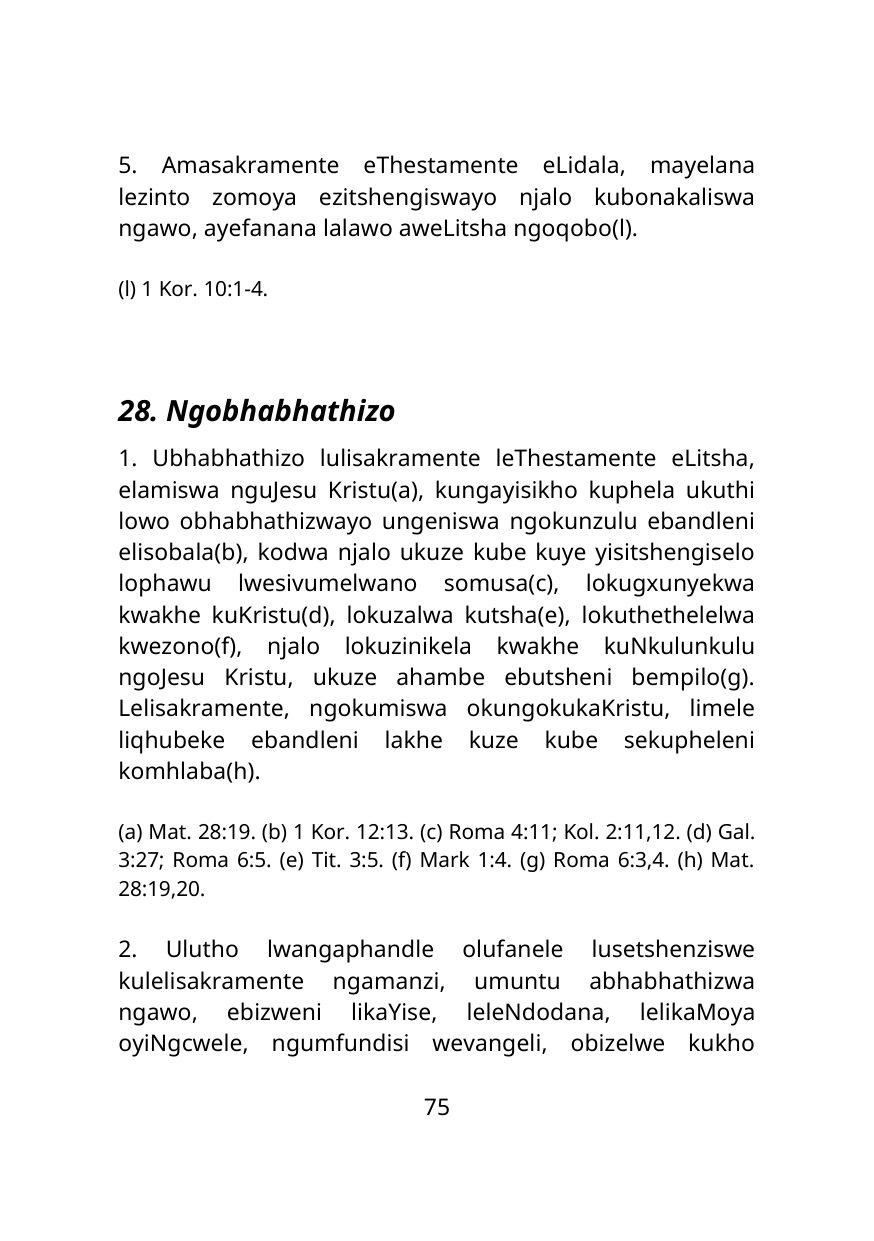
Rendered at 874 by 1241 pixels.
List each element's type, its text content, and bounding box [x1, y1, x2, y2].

text (a) Mat. 28:19. (b) 1 Kor. 12:13. (c) Roma 4:11; Kol. 2:11,12. (d) Gal. 3:27; Roma 6:5. (e) Tit. 3:5. (f) Mark 1:4. (g) Roma 6:3,4. (h) Mat. 28:19,20. [118, 817, 756, 902]
subtitle 28. Ngobhabhathizo [118, 390, 756, 430]
text (l) 1 Kor. 10:1-4. [118, 274, 756, 303]
text 5. Amasakramente eThestamente eLidala, mayelana lezinto zomoya ezitshengiswayo njalo kubonakaliswa ngawo, ayefanana lalawo aweLitsha ngoqobo(l). [118, 149, 756, 243]
text 1. Ubhabhathizo lulisakramente leThestamente eLitsha, elamiswa nguJesu Kristu(a), kungayisikho kuphela ukuthi lowo obhabhathizwayo ungeniswa ngokunzulu ebandleni elisobala(b), kodwa njalo ukuze kube kuye yisitshengiselo lophawu lwesivumelwano somusa(c), lokugxunyekwa kwakhe kuKristu(d), lokuzalwa kutsha(e), lokuthethelelwa kwezono(f), njalo lokuzinikela kwakhe kuNkulunkulu ngoJesu Kristu, ukuze ahambe ebutsheni bempilo(g). Lelisakramente, ngokumiswa okungokukaKristu, limele liqhubeke ebandleni lakhe kuze kube sekupheleni komhlaba(h). [118, 442, 756, 786]
text 2. Ulutho lwangaphandle olufanele lusetshenziswe kulelisakramente ngamanzi, umuntu abhabhathizwa ngawo, ebizweni likaYise, leleNdodana, lelikaMoya oyiNgcwele, ngumfundisi wevangeli, obizelwe kukho [118, 933, 756, 1058]
